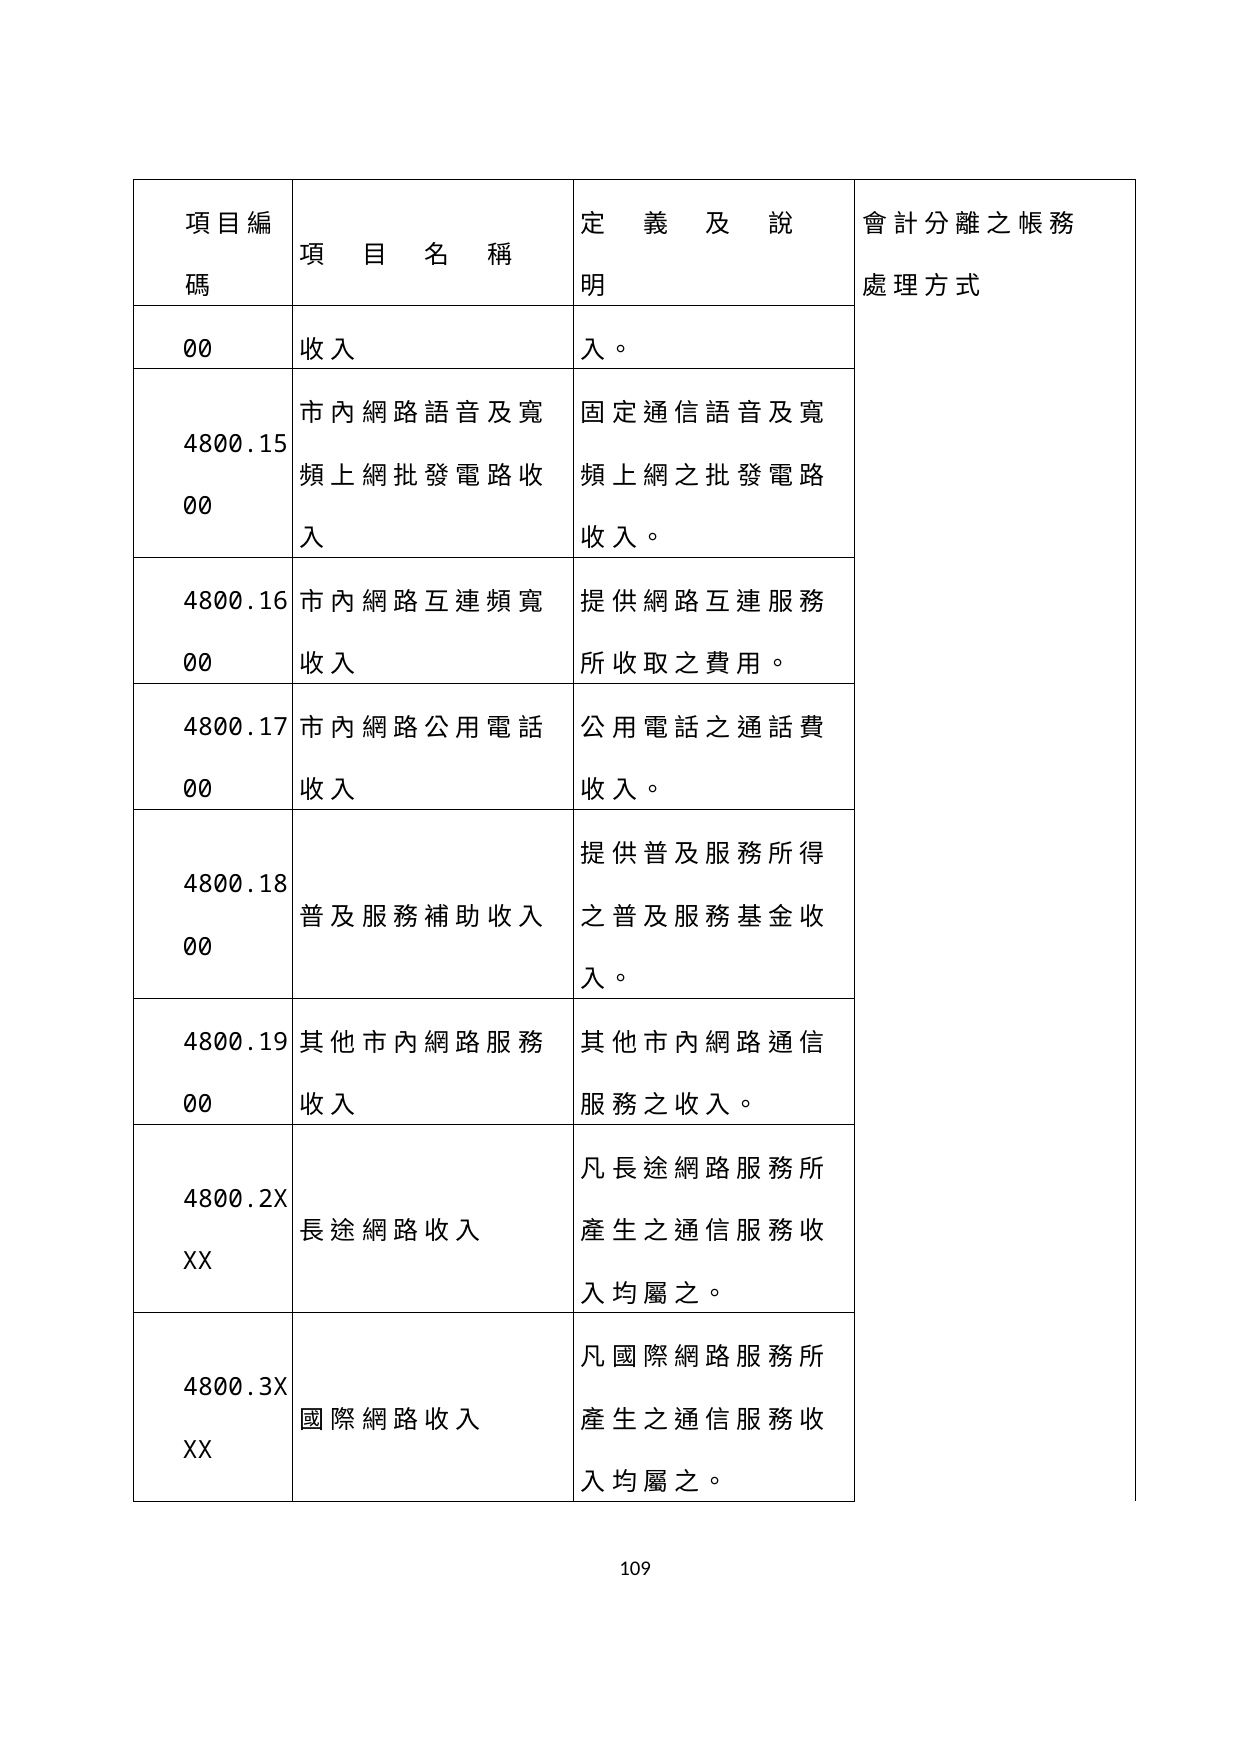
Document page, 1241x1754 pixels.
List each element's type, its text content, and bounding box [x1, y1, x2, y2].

table_cell 國際網路收入 [293, 1313, 573, 1501]
table_cell 入。 [574, 306, 854, 368]
table_cell 4800.1800 [134, 810, 292, 997]
table_header 定 義 及 說 明 [574, 180, 854, 305]
table_cell 4800.3XXX [134, 1313, 292, 1501]
table_cell [855, 1124, 1135, 1312]
table_cell 4800.2XXX [134, 1125, 292, 1312]
table_cell 市內網路公用電話收入 [293, 684, 573, 809]
table_cell 公用電話之通話費收入。 [574, 684, 854, 809]
table_cell 其他市內網路通信服務之收入。 [574, 999, 854, 1123]
table_header 項 目 名 稱 [293, 180, 573, 305]
table_cell 4800.1500 [134, 369, 292, 557]
table_cell 其他市內網路服務收入 [293, 999, 573, 1123]
table_header 會計分離之帳務 處理方式 [855, 180, 1135, 305]
table_cell 收入 [293, 306, 573, 368]
table_cell 4800.1600 [134, 558, 292, 683]
table_cell 市內網路語音及寬頻上網批發電路收入 [293, 369, 573, 557]
table_cell [855, 305, 1135, 997]
table_cell 4800.1900 [134, 999, 292, 1123]
table_cell 提供普及服務所得之普及服務基金收入。 [574, 810, 854, 997]
table_cell 4800.1700 [134, 684, 292, 809]
table_cell 00 [134, 306, 292, 368]
table_cell [855, 1312, 1135, 1501]
table_cell 固定通信語音及寬頻上網之批發電路收入。 [574, 369, 854, 557]
table_cell [855, 998, 1135, 1123]
table_cell 提供網路互連服務所收取之費用。 [574, 558, 854, 683]
table_cell 凡國際網路服務所產生之通信服務收入均屬之。 [574, 1313, 854, 1501]
table_cell 凡長途網路服務所產生之通信服務收入均屬之。 [574, 1125, 854, 1312]
table_cell 市內網路互連頻寬收入 [293, 558, 573, 683]
table_cell 普及服務補助收入 [293, 810, 573, 997]
table_header 項目編碼 [134, 180, 292, 305]
table_cell 長途網路收入 [293, 1125, 573, 1312]
